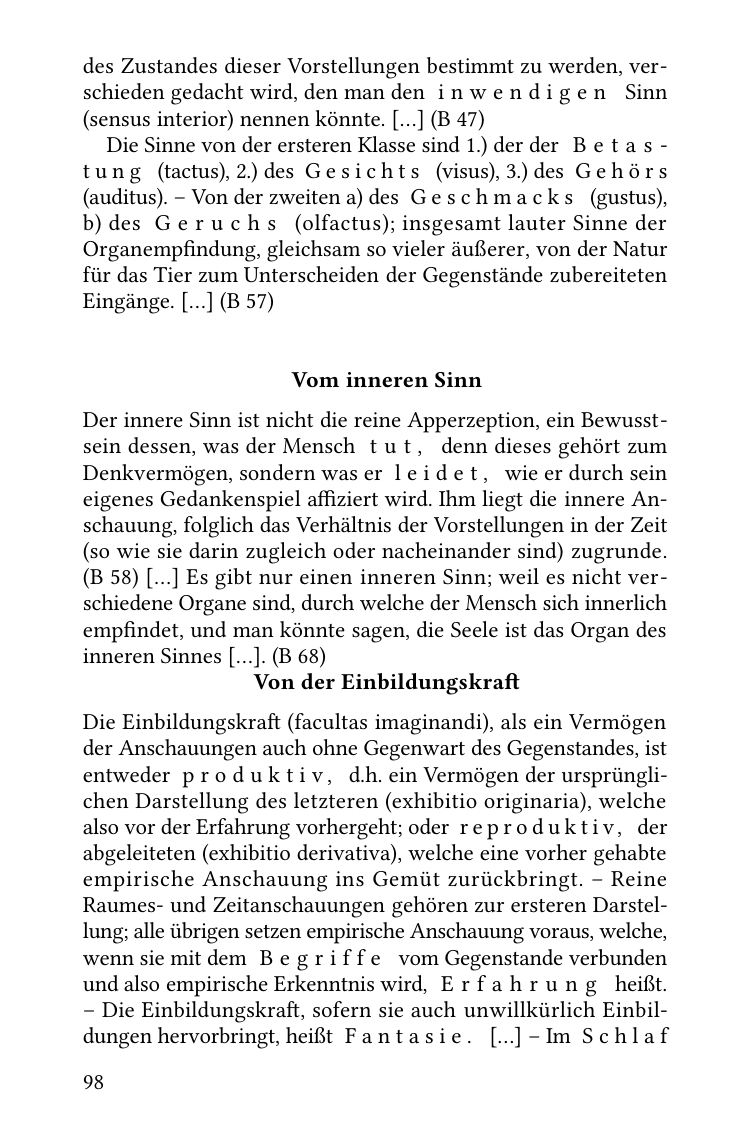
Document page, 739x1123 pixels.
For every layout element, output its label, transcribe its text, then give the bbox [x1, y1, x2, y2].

text Von der Einbildungskraft [83, 669, 667, 695]
text Der innere Sinn ist nicht die reine Apperzeption, ein Bewusst­sein dessen, was der Mensch tut, denn dieses gehört zum Denkvermögen, sondern was er leidet, wie er durch sein eigenes Gedankenspiel affiziert wird. Ihm liegt die innere An­schauung, folglich das Verhältnis der Vorstellungen in der Zeit (so wie sie darin zugleich oder nacheinander sind) zugrunde. (B 58) […] Es gibt nur einen inneren Sinn; weil es nicht ver­schiedene Organe sind, durch welche der Mensch sich innerlich empfindet, und man könnte sagen, die Seele ist das Organ des inneren Sinnes […]. (B 68) [83, 407, 667, 669]
text des Zustandes dieser Vorstellungen bestimmt zu werden, ver­schieden gedacht wird, den man den inwendigen Sinn (sensus interior) nennen könnte. […] (B 47) [83, 53, 667, 132]
text Die Einbildungskraft (facultas imaginandi), als ein Vermögen der Anschauungen auch ohne Gegenwart des Gegenstandes, ist entweder produktiv, d.h. ein Vermögen der ursprüngli­chen Darstellung des letzteren (exhibitio originaria), welche also vor der Erfahrung vorhergeht; oder reproduktiv, der abgeleiteten (exhibitio derivativa), welche eine vorher gehabte empirische Anschauung ins Gemüt zurückbringt. – Reine Raumes- und Zeitanschauungen gehören zur ersteren Darstel­lung; alle übrigen setzen empirische Anschauung voraus, welche, wenn sie mit dem Begrif​fe vom Gegenstande verbunden und also empirische Erkenntnis wird, Erfahrung heißt. – Die Einbildungskraft, sofern sie auch unwillkürlich Einbil­dungen hervorbringt, heißt Fantasie. […] – Im Schlaf [83, 709, 667, 1049]
text Vom inneren Sinn [83, 367, 667, 393]
text Die Sinne von der ersteren Klasse sind 1.) der der Betas­tung (tactus), 2.) des Gesichts (visus), 3.) des Gehörs (auditus). – Von der zweiten a) des Geschmacks (gustus), b) des Geruchs (olfactus); insgesamt lauter Sinne der Organempfindung, gleichsam so vieler äußerer, von der Natur für das Tier zum Unterscheiden der Gegenstände zubereiteten Eingänge. […] (B 57) [83, 132, 667, 314]
